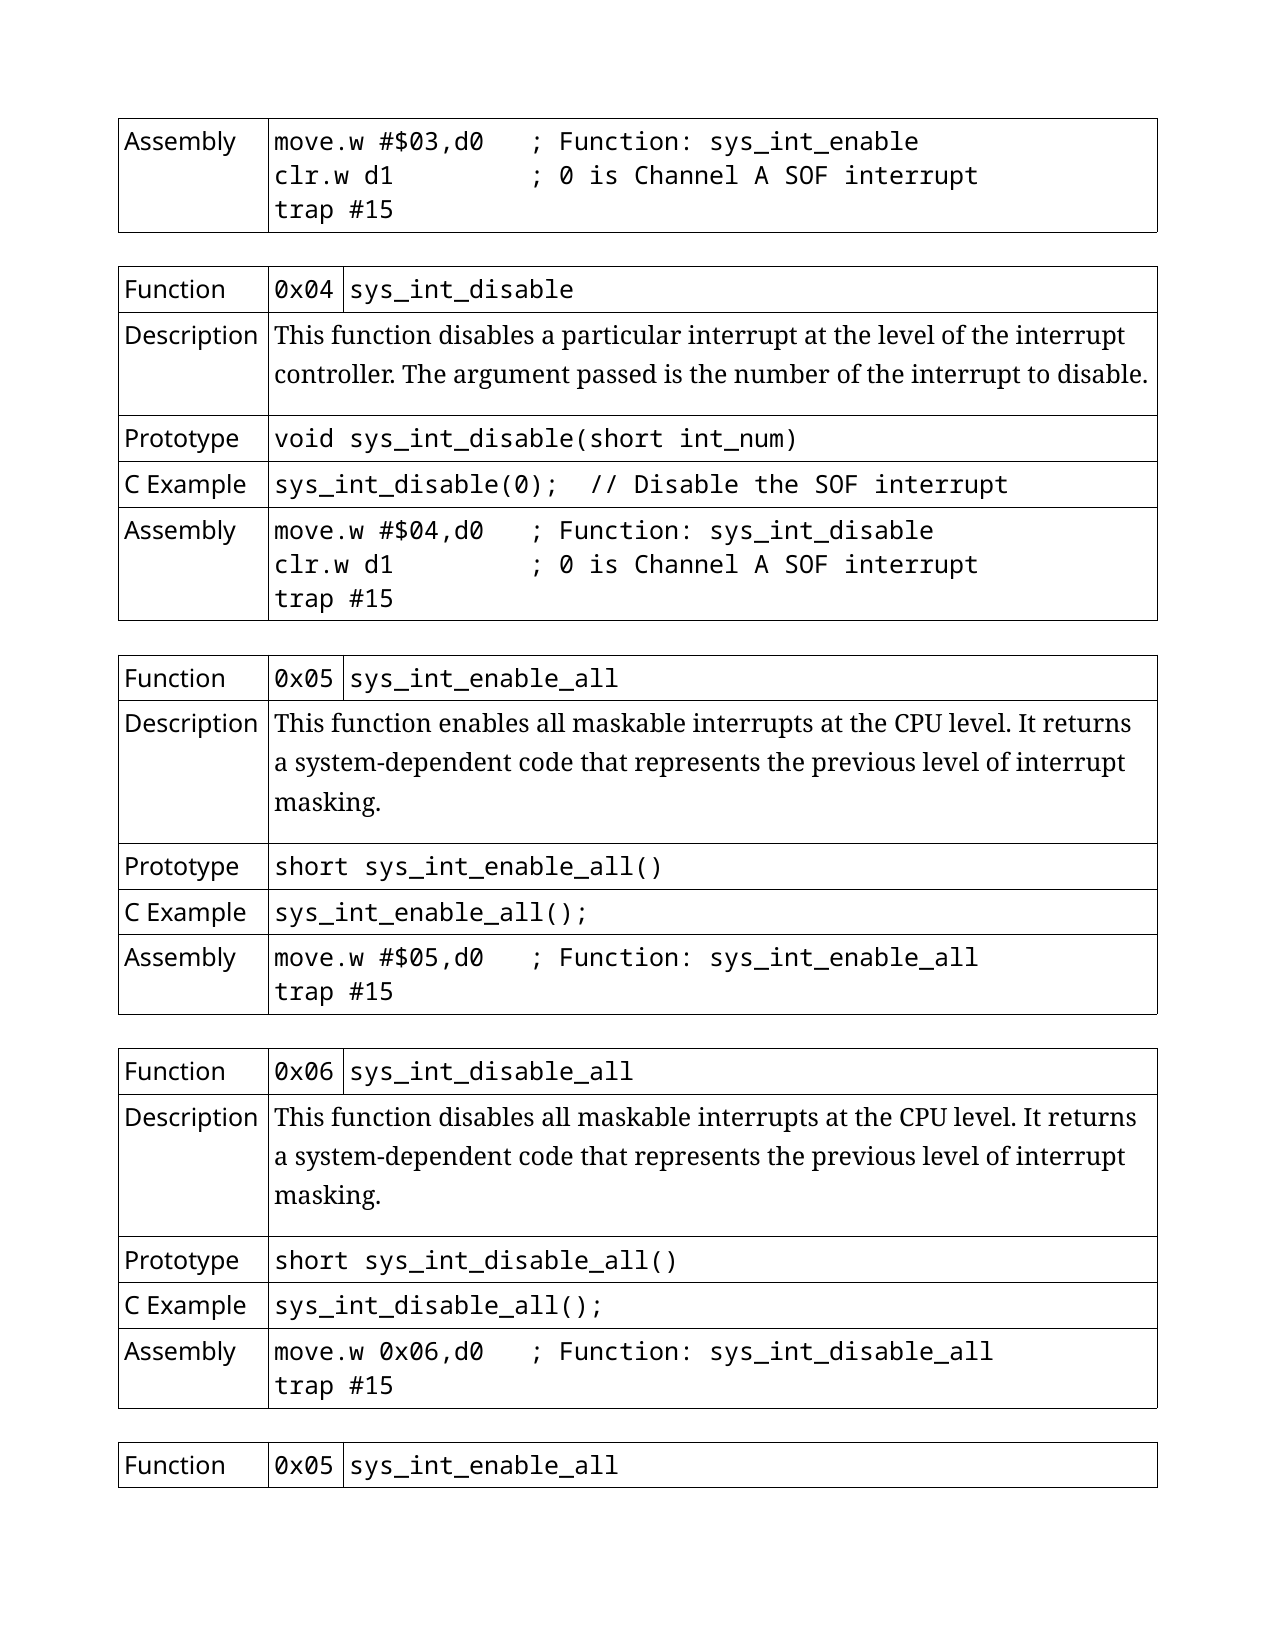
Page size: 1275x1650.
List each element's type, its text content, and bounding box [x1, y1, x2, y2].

table_cell Prototype [119, 1237, 268, 1282]
table_cell This function disables a particular interrupt at the level of the interrupt controller. The argument passed is the number of the interrupt to disable. [269, 313, 1157, 415]
table_header Function [119, 656, 268, 700]
table_header sys_int_disable [344, 267, 1157, 312]
table_header 0x05 [269, 1443, 343, 1487]
table_cell sys_int_enable_all(); [269, 890, 1157, 934]
table_cell C Example [119, 890, 268, 934]
table_header Function [119, 1049, 268, 1094]
table_cell void sys_int_disable(short int_num) [269, 416, 1157, 461]
table_header Function [119, 1443, 268, 1487]
table_header 0x06 [269, 1049, 343, 1094]
table_header 0x05 [269, 656, 343, 700]
table_cell short sys_int_disable_all() [269, 1237, 1157, 1282]
table_cell move.w #$04,d0 ; Function: sys_int_disable clr.w d1 ; 0 is Channel A SOF interrupt trap #15 [269, 508, 1157, 620]
table_header Function [119, 267, 268, 312]
table_cell Assembly [119, 119, 268, 232]
table_header sys_int_enable_all [344, 656, 1157, 700]
table_cell Description [119, 313, 268, 415]
table_cell short sys_int_enable_all() [269, 844, 1157, 888]
table_cell Prototype [119, 416, 268, 461]
table_cell Assembly [119, 935, 268, 1014]
table_cell This function enables all maskable interrupts at the CPU level. It returns a system-dependent code that represents the previous level of interrupt masking. [269, 701, 1157, 843]
table_cell Description [119, 701, 268, 843]
table_cell This function disables all maskable interrupts at the CPU level. It returns a system-dependent code that represents the previous level of interrupt masking. [269, 1095, 1157, 1236]
table_cell Assembly [119, 508, 268, 620]
table_cell Description [119, 1095, 268, 1236]
table_header sys_int_disable_all [344, 1049, 1157, 1094]
table_cell move.w #$05,d0 ; Function: sys_int_enable_all trap #15 [269, 935, 1157, 1014]
table_cell move.w #$03,d0 ; Function: sys_int_enable clr.w d1 ; 0 is Channel A SOF interrupt trap #15 [269, 119, 1157, 232]
table_cell C Example [119, 462, 268, 507]
table_cell sys_int_disable(0); // Disable the SOF interrupt [269, 462, 1157, 507]
table_cell Prototype [119, 844, 268, 888]
table_cell Assembly [119, 1329, 268, 1407]
table_cell move.w 0x06,d0 ; Function: sys_int_disable_all trap #15 [269, 1329, 1157, 1407]
table_header 0x04 [269, 267, 343, 312]
table_cell C Example [119, 1283, 268, 1328]
table_cell sys_int_disable_all(); [269, 1283, 1157, 1328]
table_header sys_int_enable_all [344, 1443, 1157, 1487]
